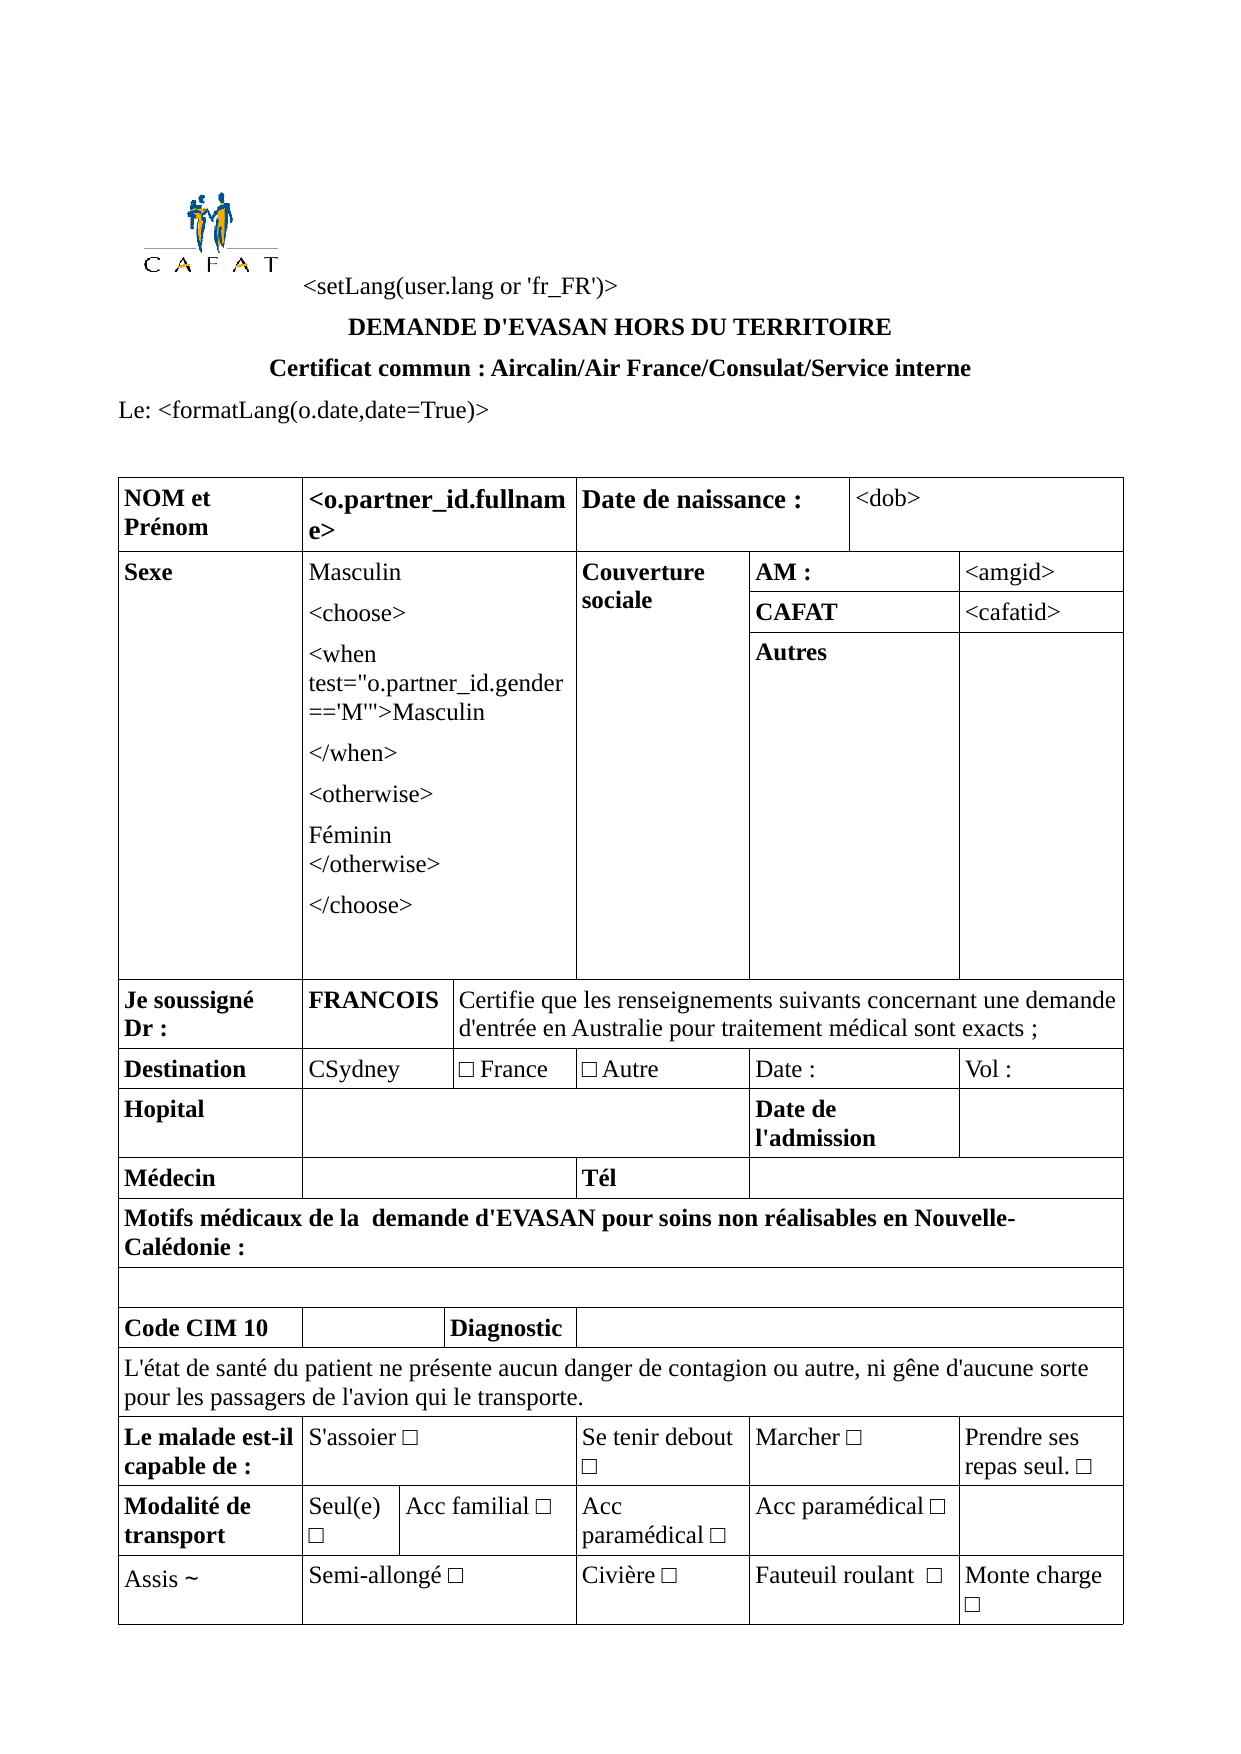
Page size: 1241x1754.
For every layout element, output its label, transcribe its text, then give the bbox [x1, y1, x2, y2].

table_cell [750, 1158, 1123, 1198]
text <setLang(user.lang or 'fr_FR')> [118, 176, 1122, 300]
table_cell Motifs médicaux de la demande d'EVASAN pour soins non réalisables en Nouvelle-Calédonie : [119, 1199, 1123, 1267]
table_cell Date de l'admission [750, 1089, 959, 1157]
table_cell S'assoier □ [303, 1417, 576, 1485]
table_cell Hopital [119, 1089, 302, 1157]
table_cell CSydney [303, 1049, 453, 1088]
table_cell Se tenir debout □ [577, 1417, 749, 1485]
table_cell □ France [454, 1049, 576, 1088]
table_cell Assis ~ [119, 1556, 302, 1623]
table_cell Semi-allongé □ [303, 1556, 576, 1623]
table_cell [960, 633, 1123, 979]
table_header <dob> [850, 478, 1123, 551]
table_cell Date : [750, 1049, 959, 1088]
table_header Date de naissance : [577, 478, 849, 551]
table_cell Je soussigné Dr : [119, 980, 302, 1048]
table_cell Fauteuil roulant □ [750, 1556, 959, 1623]
table_cell Acc paramédical □ [577, 1486, 749, 1554]
table_cell Certifie que les renseignements suivants concernant une demande d'entrée en Australie pour traitement médical sont exacts ; [454, 980, 1123, 1048]
table_cell Seul(e)□ [303, 1486, 399, 1554]
table_cell Tél [577, 1158, 749, 1198]
table_cell Prendre ses repas seul. □ [960, 1417, 1123, 1485]
table_cell [960, 1089, 1123, 1157]
table_cell [303, 1308, 444, 1347]
table_cell Sexe [119, 552, 302, 979]
table_header NOM et Prénom [119, 478, 302, 551]
table_cell L'état de santé du patient ne présente aucun danger de contagion ou autre, ni gêne d'aucune sorte pour les passagers de l'avion qui le transporte. [119, 1348, 1123, 1416]
table_cell Acc paramédical □ [750, 1486, 959, 1554]
table_cell Vol : [960, 1049, 1123, 1088]
text Certificat commun : Aircalin/Air France/Consulat/Service interne [118, 353, 1122, 382]
table_cell Masculin <choose> <when test="o.partner_id.gender=='M'">Masculin </when> <otherwise> Féminin </otherwise> </choose> [303, 552, 576, 979]
table_cell [577, 1308, 1123, 1347]
table_cell AM : [750, 552, 959, 591]
table_cell [303, 1158, 576, 1198]
table_cell FRANCOIS [303, 980, 453, 1048]
table_cell Civière □ [577, 1556, 749, 1623]
table_cell [119, 1268, 1123, 1307]
table_cell Couverture sociale [577, 552, 749, 979]
table_cell Le malade est-il capable de : [119, 1417, 302, 1485]
table_cell Destination [119, 1049, 302, 1088]
table_cell □ Autre [577, 1049, 749, 1088]
table_cell Modalité de transport [119, 1486, 302, 1554]
table_cell Code CIM 10 [119, 1308, 302, 1347]
table_cell Diagnostic [445, 1308, 576, 1347]
table_cell [960, 1486, 1123, 1554]
table_cell <amgid> [960, 552, 1123, 591]
text DEMANDE D'EVASAN HORS DU TERRITOIRE [118, 312, 1122, 341]
table_cell <cafatid> [960, 592, 1123, 632]
table_header <o.partner_id.fullname> [303, 478, 576, 551]
table_cell [303, 1089, 749, 1157]
text Le: <formatLang(o.date,date=True)> [118, 395, 1122, 423]
table_cell Autres [750, 633, 959, 979]
table_cell Acc familial □ [400, 1486, 576, 1554]
table_cell Monte charge □ [960, 1556, 1123, 1623]
table_cell CAFAT [750, 592, 959, 632]
table_cell Médecin [119, 1158, 302, 1198]
table_cell Marcher □ [750, 1417, 959, 1485]
